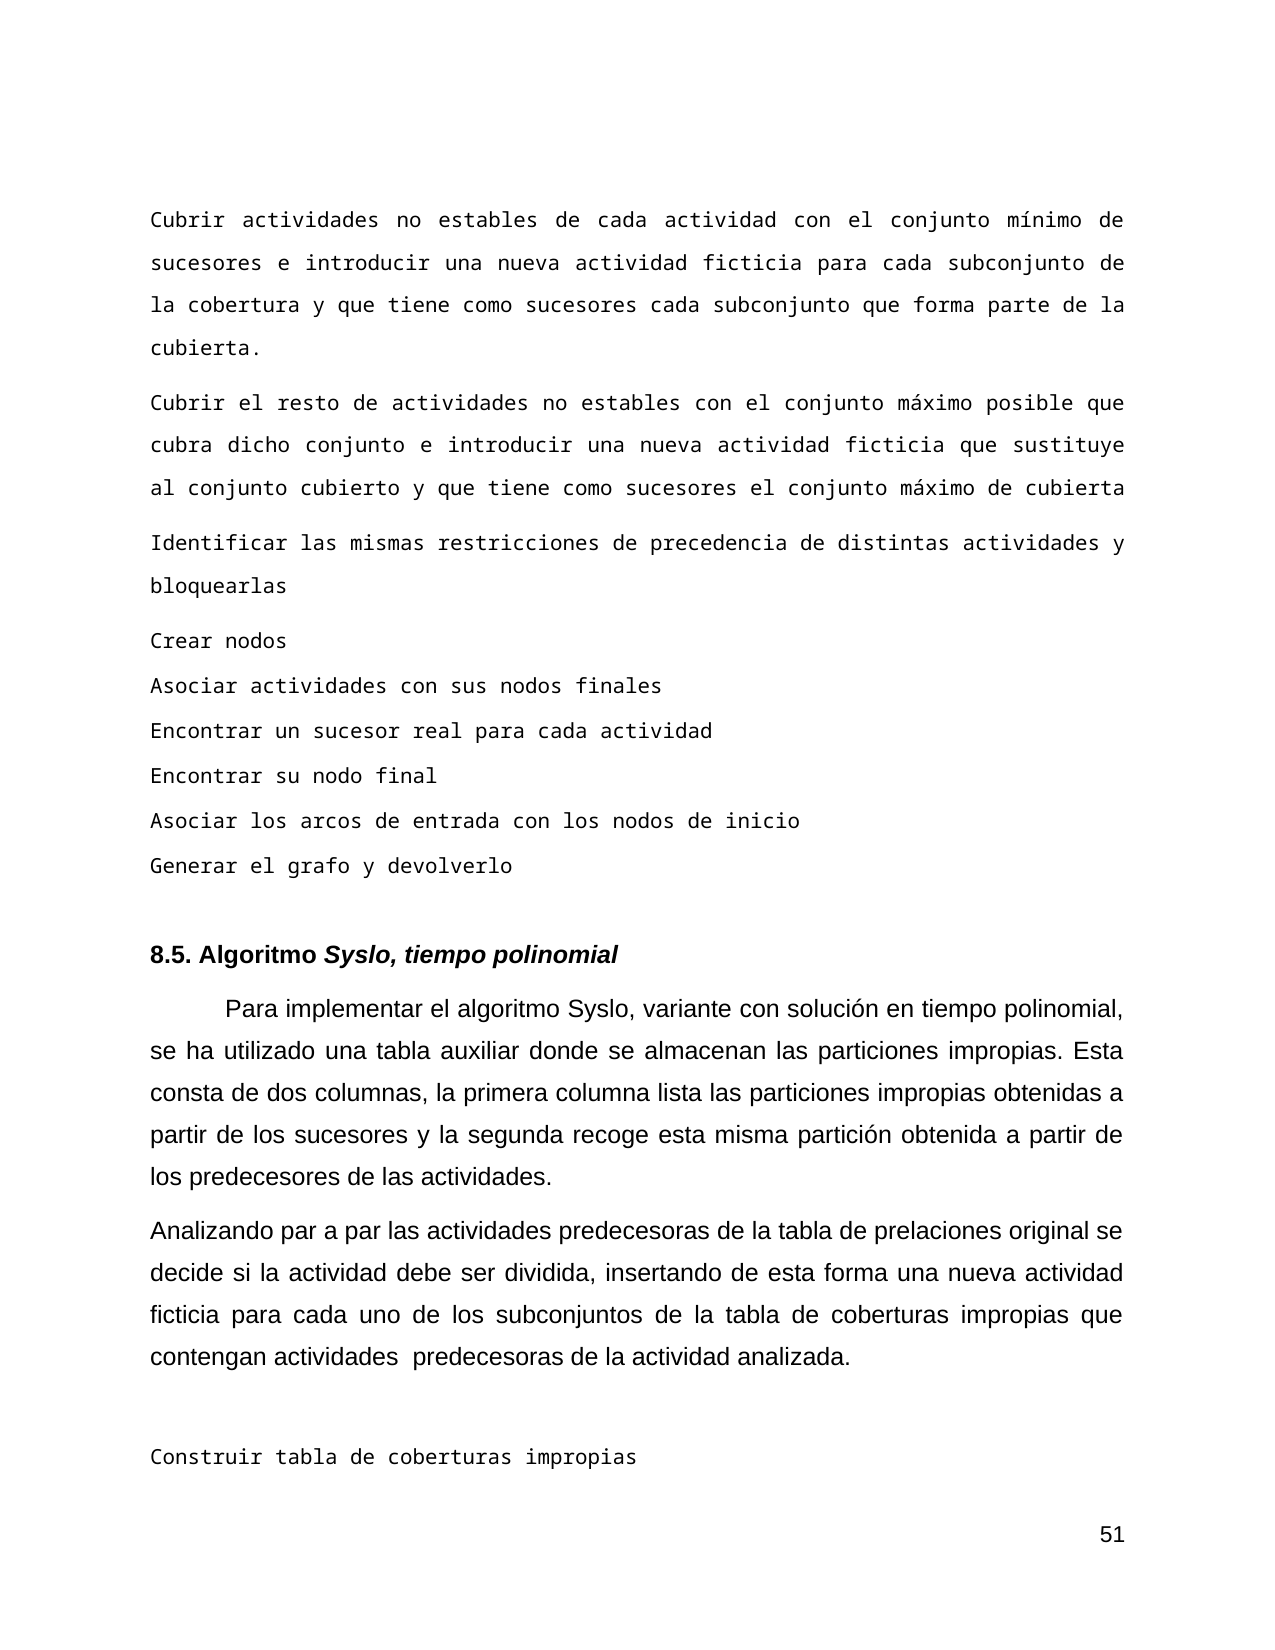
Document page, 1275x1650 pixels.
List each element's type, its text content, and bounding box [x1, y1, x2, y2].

text Encontrar un sucesor real para cada actividad [150, 716, 1125, 744]
text 8.5. Algoritmo Syslo, tiempo polinomial [150, 941, 1125, 969]
text Construir tabla de coberturas impropias [150, 1442, 1125, 1470]
text Asociar actividades con sus nodos finales [150, 671, 1125, 699]
text Crear nodos [150, 626, 1125, 654]
text Asociar los arcos de entrada con los nodos de inicio [150, 806, 1125, 834]
text Generar el grafo y devolverlo [150, 851, 1125, 880]
text Cubrir el resto de actividades no estables con el conjunto máximo posible que cubra dicho conjunto e introducir una nueva actividad ficticia que sustituye al conjunto cubierto y que tiene como sucesores el conjunto máximo de cubierta [150, 388, 1125, 502]
text Para implementar el algoritmo Syslo, variante con solución en tiempo polinomial, se ha utilizado una tabla auxiliar donde se almacenan las particiones impropias. Esta consta de dos columnas, la primera columna lista las particiones impropias obtenidas a partir de los sucesores y la segunda recoge esta misma partición obtenida a partir de los predecesores de las actividades. [150, 995, 1125, 1191]
text Identificar las mismas restricciones de precedencia de distintas actividades y bloquearlas [150, 528, 1125, 599]
text Cubrir actividades no estables de cada actividad con el conjunto mínimo de sucesores e introducir una nueva actividad ficticia para cada subconjunto de la cobertura y que tiene como sucesores cada subconjunto que forma parte de la cubierta. [150, 205, 1125, 361]
text Analizando par a par las actividades predecesoras de la tabla de prelaciones original se decide si la actividad debe ser dividida, insertando de esta forma una nueva actividad ficticia para cada uno de los subconjuntos de la tabla de coberturas impropias que contengan actividades predecesoras de la actividad analizada. [150, 1217, 1125, 1371]
text Encontrar su nodo final [150, 761, 1125, 789]
